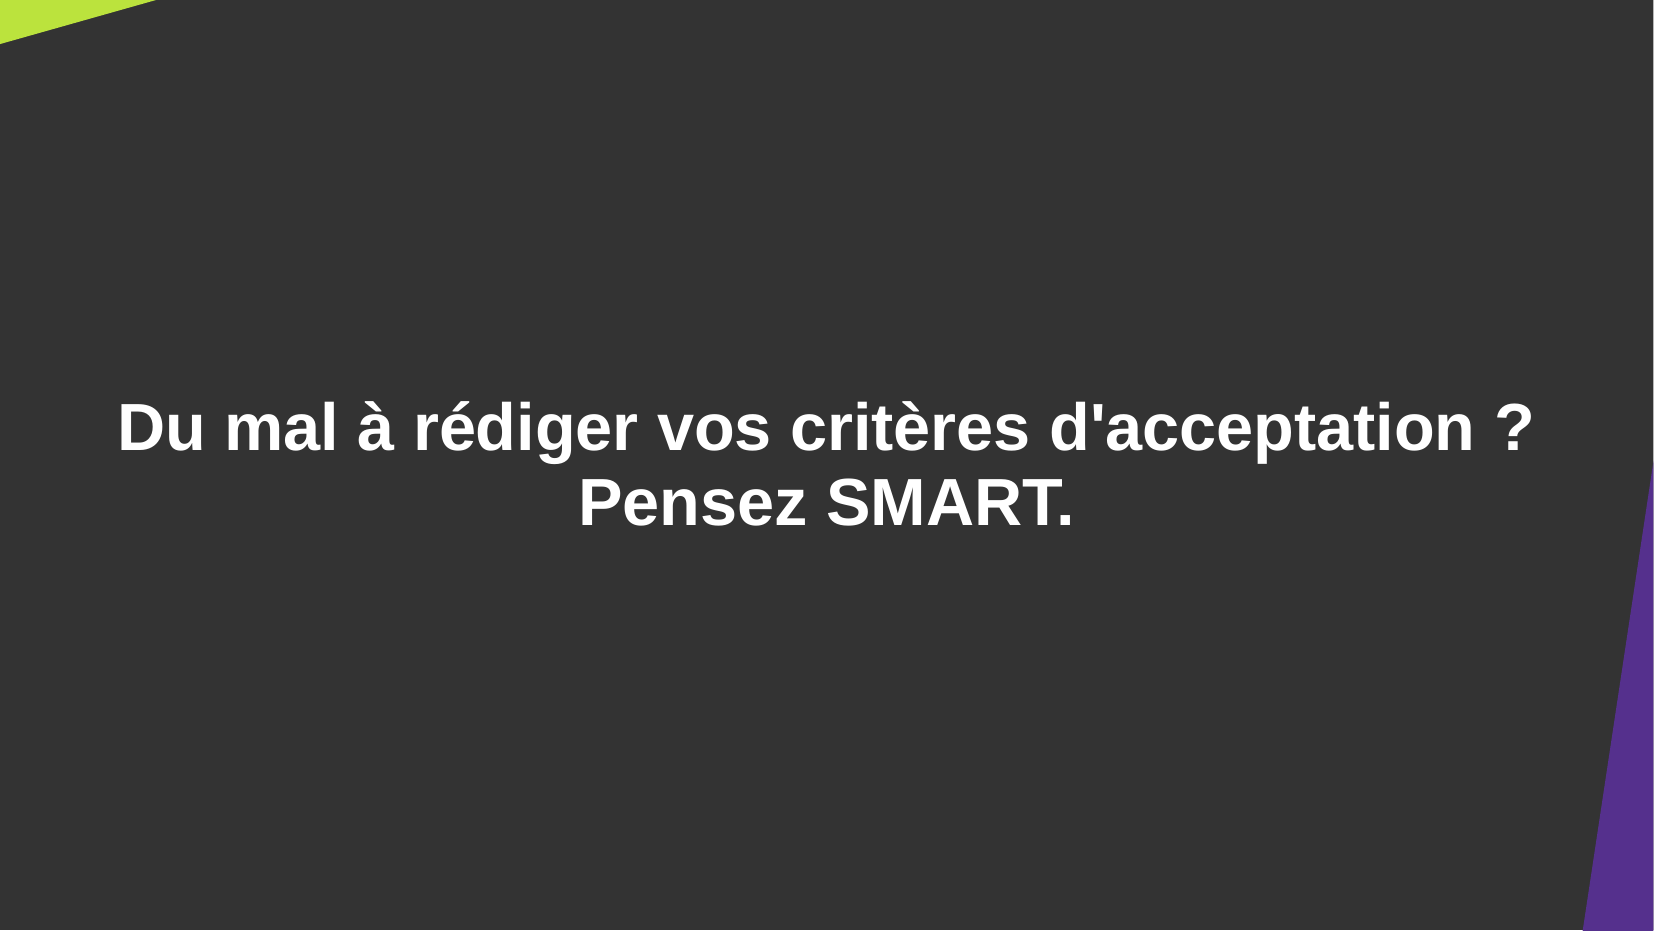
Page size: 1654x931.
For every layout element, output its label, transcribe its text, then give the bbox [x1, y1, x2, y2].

title Du mal à rédiger vos critères d'acceptation ? Pensez SMART. [31, 367, 1622, 563]
text_box [0, 0, 157, 45]
text_box [1582, 457, 1654, 931]
